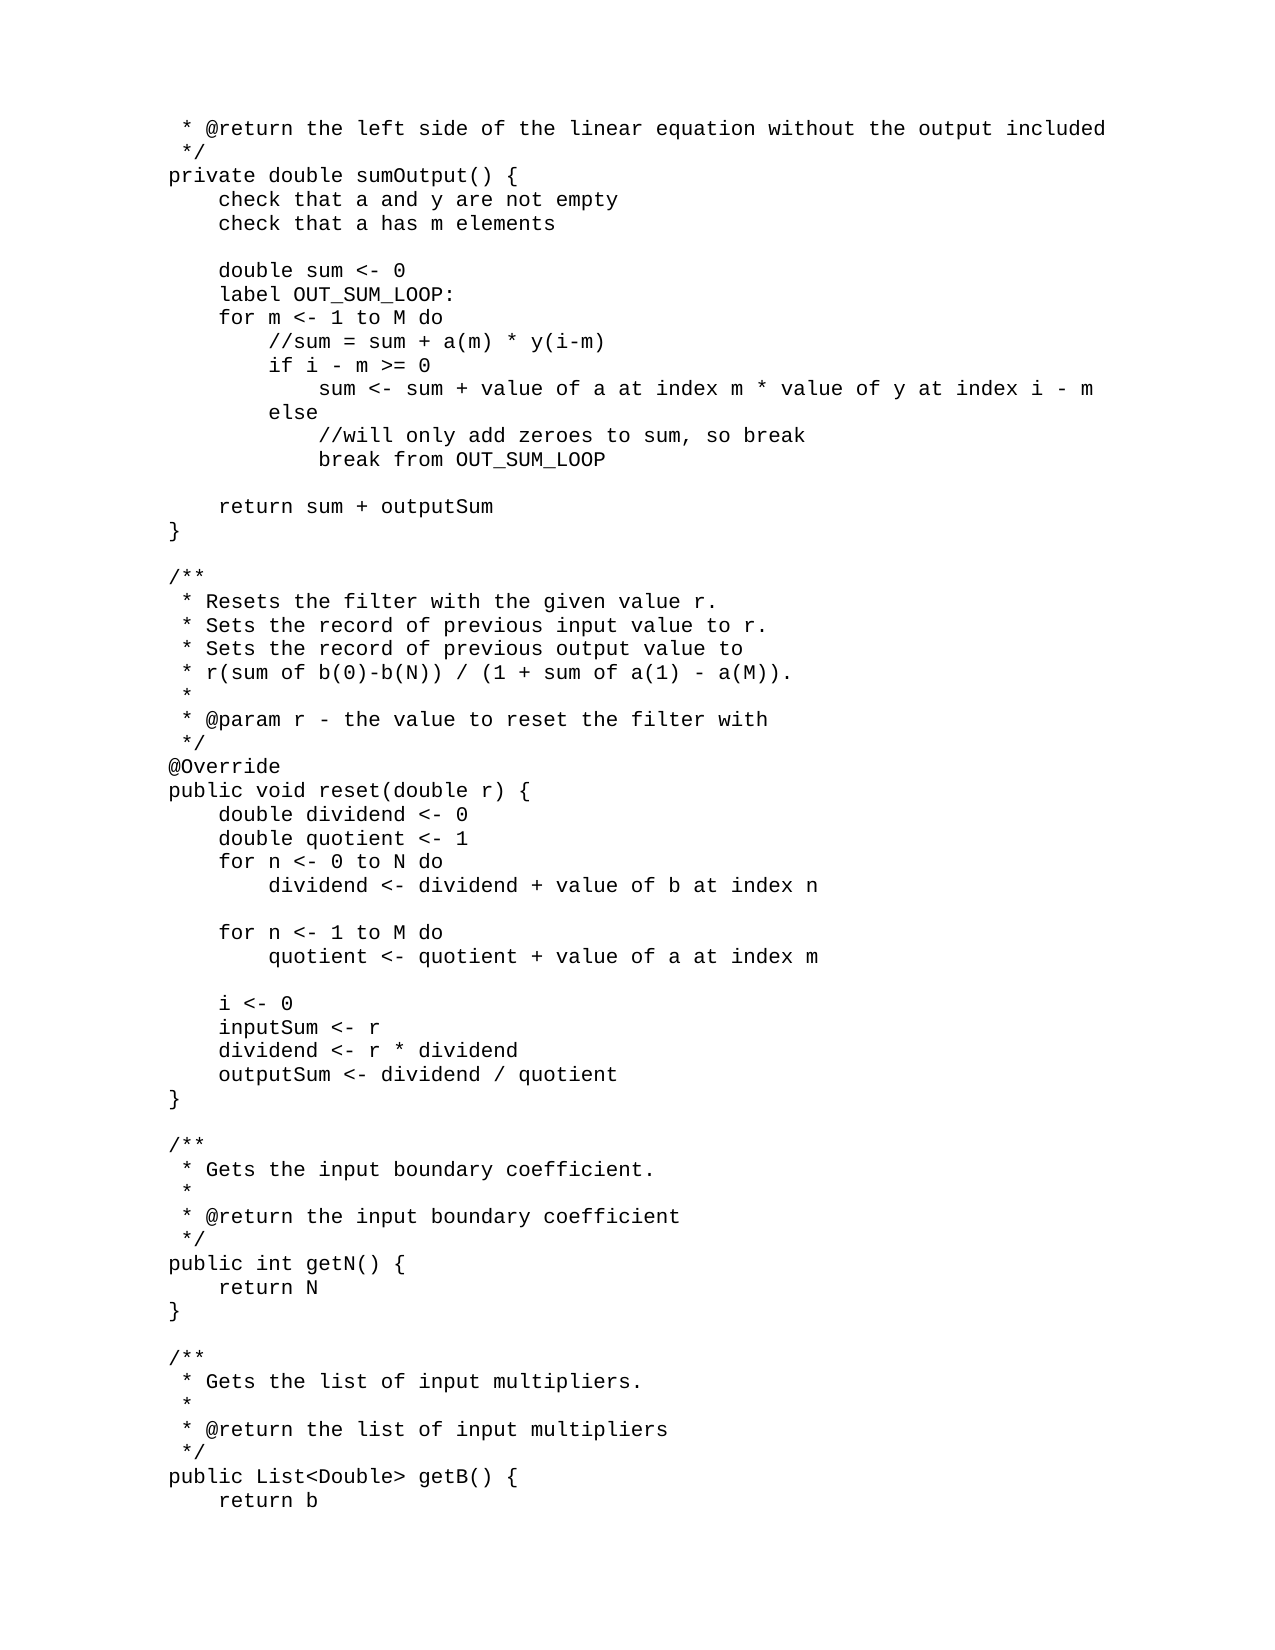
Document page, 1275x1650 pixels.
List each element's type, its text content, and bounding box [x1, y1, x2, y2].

text check that a has m elements [118, 213, 1157, 236]
text dividend <- r * dividend [118, 1040, 1157, 1064]
text return b [118, 1489, 1157, 1513]
text public List<Double> getB() { [118, 1466, 1157, 1489]
text /** [118, 1348, 1157, 1371]
text outputSum <- dividend / quotient [118, 1064, 1157, 1088]
text /** [118, 567, 1157, 591]
text quotient <- quotient + value of a at index m [118, 946, 1157, 969]
text return sum + outputSum [118, 496, 1157, 520]
text double quotient <- 1 [118, 827, 1157, 851]
text dividend <- dividend + value of b at index n [118, 875, 1157, 898]
text */ [118, 142, 1157, 165]
text double sum <- 0 [118, 260, 1157, 284]
text break from OUT_SUM_LOOP [118, 449, 1157, 473]
text if i - m >= 0 [118, 354, 1157, 378]
text public void reset(double r) { [118, 780, 1157, 804]
text return N [118, 1277, 1157, 1300]
text */ [118, 733, 1157, 757]
text sum <- sum + value of a at index m * value of y at index i - m [118, 378, 1157, 402]
text for m <- 1 to M do [118, 307, 1157, 331]
text * Sets the record of previous output value to [118, 638, 1157, 662]
text @Override [118, 757, 1157, 780]
text * @return the list of input multipliers [118, 1419, 1157, 1442]
text } [118, 1088, 1157, 1111]
text * Gets the input boundary coefficient. [118, 1158, 1157, 1182]
text else [118, 402, 1157, 426]
text * [118, 686, 1157, 709]
text /** [118, 1135, 1157, 1158]
text for n <- 1 to M do [118, 922, 1157, 946]
text double dividend <- 0 [118, 804, 1157, 827]
text * [118, 1182, 1157, 1206]
text i <- 0 [118, 993, 1157, 1017]
text //will only add zeroes to sum, so break [118, 426, 1157, 449]
text label OUT_SUM_LOOP: [118, 284, 1157, 307]
text * @return the input boundary coefficient [118, 1206, 1157, 1229]
text * [118, 1395, 1157, 1419]
text */ [118, 1229, 1157, 1253]
text public int getN() { [118, 1253, 1157, 1277]
text check that a and y are not empty [118, 189, 1157, 213]
text */ [118, 1442, 1157, 1466]
text } [118, 520, 1157, 544]
text * Resets the filter with the given value r. [118, 591, 1157, 615]
text } [118, 1300, 1157, 1324]
text * @return the left side of the linear equation without the output included [118, 118, 1157, 142]
text * Sets the record of previous input value to r. [118, 615, 1157, 638]
text //sum = sum + a(m) * y(i-m) [118, 331, 1157, 354]
text private double sumOutput() { [118, 165, 1157, 189]
text for n <- 0 to N do [118, 851, 1157, 875]
text inputSum <- r [118, 1017, 1157, 1040]
text * @param r - the value to reset the filter with [118, 709, 1157, 733]
text * Gets the list of input multipliers. [118, 1371, 1157, 1395]
text * r(sum of b(0)-b(N)) / (1 + sum of a(1) - a(M)). [118, 662, 1157, 686]
